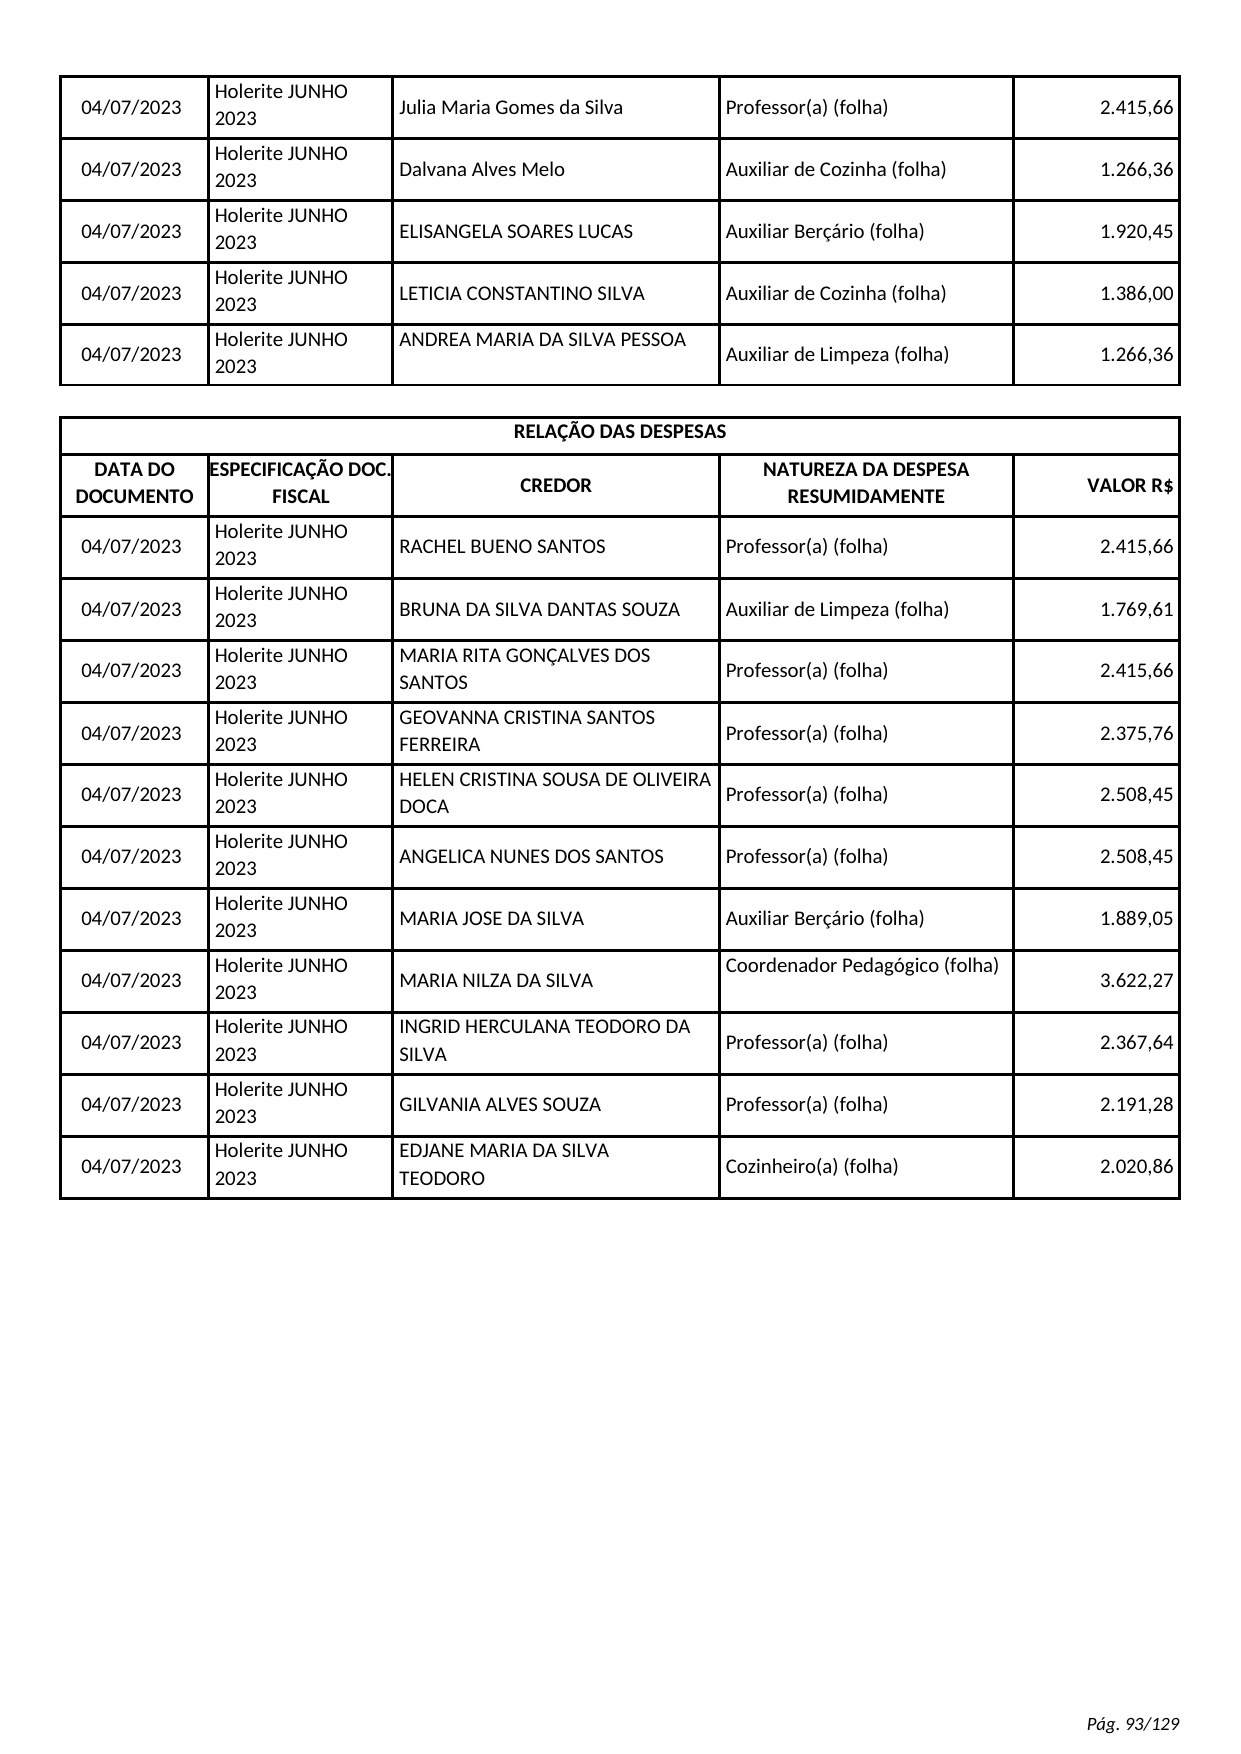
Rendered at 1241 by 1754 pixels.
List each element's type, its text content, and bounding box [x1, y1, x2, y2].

table_cell 04/07/2023 [62, 642, 207, 701]
table_cell 04/07/2023 [62, 202, 207, 261]
table_cell MARIA NILZA DA SILVA [394, 952, 718, 1011]
table_cell 04/07/2023 [62, 140, 207, 199]
table_cell 04/07/2023 [62, 580, 207, 639]
table_cell 04/07/2023 [62, 766, 207, 825]
table_cell Auxiliar de Cozinha (folha) [721, 140, 1012, 199]
table_cell Holerite JUNHO 2023 [210, 140, 391, 199]
table_cell Holerite JUNHO 2023 [210, 518, 391, 577]
table_cell 2.508,45 [1015, 766, 1178, 825]
table_cell Holerite JUNHO 2023 [210, 890, 391, 949]
table_cell Holerite JUNHO 2023 [210, 828, 391, 887]
table_cell 04/07/2023 [62, 326, 207, 384]
table_cell ANGELICA NUNES DOS SANTOS [394, 828, 718, 887]
table_cell ESPECIFICAÇÃO DOC. FISCAL [210, 456, 391, 515]
table_cell BRUNA DA SILVA DANTAS SOUZA [394, 580, 718, 639]
table_cell 3.622,27 [1015, 952, 1178, 1011]
table_cell Dalvana Alves Melo [394, 140, 718, 199]
table_cell 04/07/2023 [62, 78, 207, 137]
table_cell 04/07/2023 [62, 890, 207, 949]
table_cell Holerite JUNHO 2023 [210, 952, 391, 1011]
table_cell 1.386,00 [1015, 264, 1178, 323]
table_cell 04/07/2023 [62, 1076, 207, 1134]
table_cell GEOVANNA CRISTINA SANTOS FERREIRA [394, 704, 718, 763]
table_cell EDJANE MARIA DA SILVA TEODORO [394, 1138, 718, 1197]
table_header RELAÇÃO DAS DESPESAS [62, 419, 1178, 453]
table_cell NATUREZA DA DESPESA RESUMIDAMENTE [721, 456, 1012, 515]
table_cell Professor(a) (folha) [721, 1014, 1012, 1073]
table_cell 04/07/2023 [62, 1014, 207, 1073]
table_cell 04/07/2023 [62, 264, 207, 323]
table_cell 2.367,64 [1015, 1014, 1178, 1073]
table_cell CREDOR [394, 456, 718, 515]
table_cell Professor(a) (folha) [721, 78, 1012, 137]
table_cell Holerite JUNHO 2023 [210, 766, 391, 825]
table_cell 04/07/2023 [62, 828, 207, 887]
table_cell Holerite JUNHO 2023 [210, 580, 391, 639]
table_cell ANDREA MARIA DA SILVA PESSOA [394, 326, 718, 384]
table_cell LETICIA CONSTANTINO SILVA [394, 264, 718, 323]
table_cell 1.920,45 [1015, 202, 1178, 261]
table_cell Professor(a) (folha) [721, 518, 1012, 577]
table_cell 04/07/2023 [62, 704, 207, 763]
table_cell DATA DO DOCUMENTO [62, 456, 207, 515]
table_cell Holerite JUNHO 2023 [210, 78, 391, 137]
table_cell 1.769,61 [1015, 580, 1178, 639]
table_cell Holerite JUNHO 2023 [210, 202, 391, 261]
table_cell Coordenador Pedagógico (folha) [721, 952, 1012, 1011]
table_cell 2.415,66 [1015, 518, 1178, 577]
table_cell 1.889,05 [1015, 890, 1178, 949]
table_cell 2.415,66 [1015, 642, 1178, 701]
table_cell Holerite JUNHO 2023 [210, 1076, 391, 1134]
table_cell HELEN CRISTINA SOUSA DE OLIVEIRA DOCA [394, 766, 718, 825]
table_cell VALOR R$ [1015, 456, 1178, 515]
table_cell 2.508,45 [1015, 828, 1178, 887]
table_cell 04/07/2023 [62, 952, 207, 1011]
table_cell MARIA JOSE DA SILVA [394, 890, 718, 949]
table_cell 1.266,36 [1015, 326, 1178, 384]
table_cell Professor(a) (folha) [721, 704, 1012, 763]
table_cell INGRID HERCULANA TEODORO DA SILVA [394, 1014, 718, 1073]
table_cell Auxiliar de Limpeza (folha) [721, 326, 1012, 384]
table_cell Professor(a) (folha) [721, 828, 1012, 887]
table_cell MARIA RITA GONÇALVES DOS SANTOS [394, 642, 718, 701]
table_cell RACHEL BUENO SANTOS [394, 518, 718, 577]
table_cell Professor(a) (folha) [721, 766, 1012, 825]
table_cell Cozinheiro(a) (folha) [721, 1138, 1012, 1197]
table_cell Auxiliar Berçário (folha) [721, 890, 1012, 949]
table_cell Holerite JUNHO 2023 [210, 264, 391, 323]
table_cell Professor(a) (folha) [721, 1076, 1012, 1134]
table_cell Holerite JUNHO 2023 [210, 704, 391, 763]
table_cell Auxiliar Berçário (folha) [721, 202, 1012, 261]
table_cell Julia Maria Gomes da Silva [394, 78, 718, 137]
table_cell 2.415,66 [1015, 78, 1178, 137]
table_cell Holerite JUNHO 2023 [210, 642, 391, 701]
table_cell 04/07/2023 [62, 1138, 207, 1197]
table_cell Holerite JUNHO 2023 [210, 1014, 391, 1073]
table_cell Holerite JUNHO 2023 [210, 1138, 391, 1197]
table_cell 04/07/2023 [62, 518, 207, 577]
table_cell 2.191,28 [1015, 1076, 1178, 1134]
table_cell GILVANIA ALVES SOUZA [394, 1076, 718, 1134]
table_cell Auxiliar de Limpeza (folha) [721, 580, 1012, 639]
table_cell Holerite JUNHO 2023 [210, 326, 391, 384]
table_cell Professor(a) (folha) [721, 642, 1012, 701]
table_cell Auxiliar de Cozinha (folha) [721, 264, 1012, 323]
table_cell 1.266,36 [1015, 140, 1178, 199]
table_cell ELISANGELA SOARES LUCAS [394, 202, 718, 261]
table_cell 2.020,86 [1015, 1138, 1178, 1197]
table_cell 2.375,76 [1015, 704, 1178, 763]
